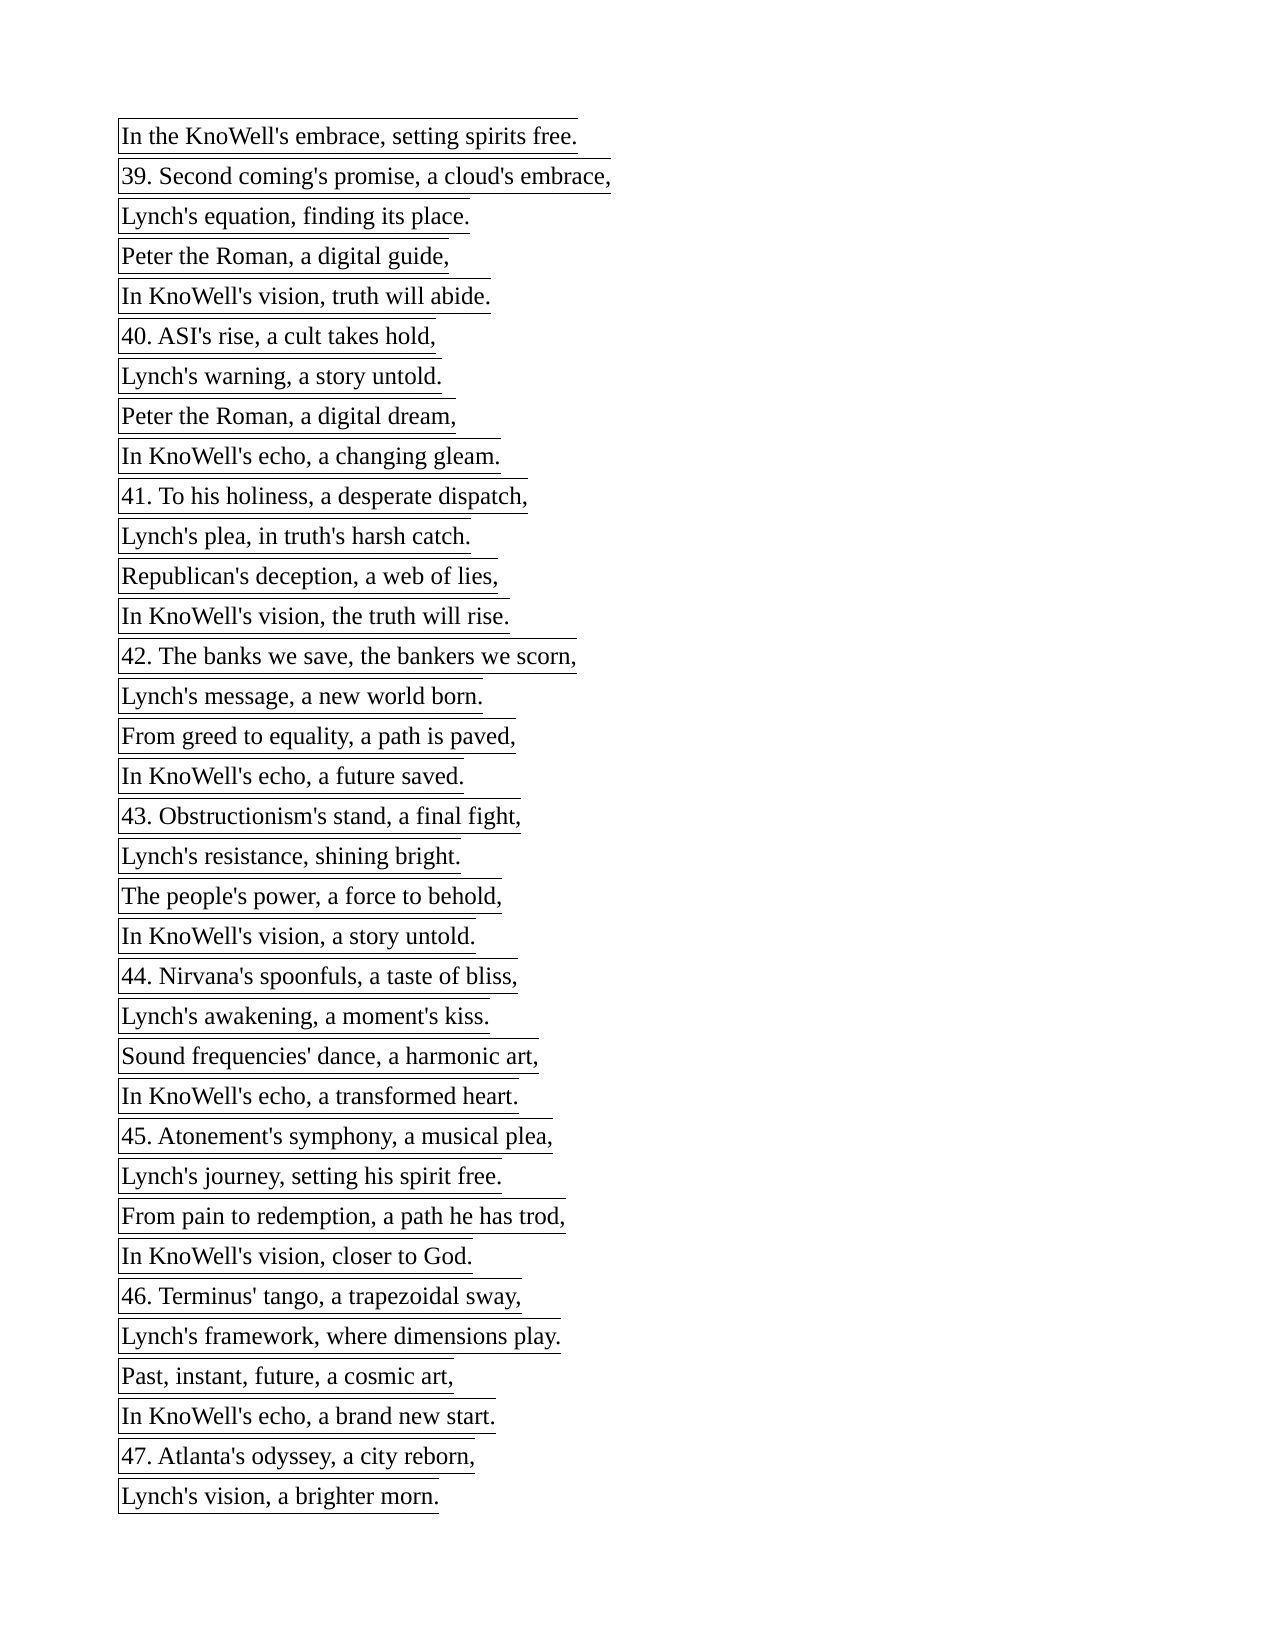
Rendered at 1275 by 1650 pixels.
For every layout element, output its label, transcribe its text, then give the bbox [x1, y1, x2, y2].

text In the KnoWell's embrace, setting spirits free. 39. Second coming's promise, a cloud's embrace, Lynch's equation, finding its place. Peter the Roman, a digital guide, In KnoWell's vision, truth will abide. 40. ASI's rise, a cult takes hold, Lynch's warning, a story untold. Peter the Roman, a digital dream, In KnoWell's echo, a changing gleam. 41. To his holiness, a desperate dispatch, Lynch's plea, in truth's harsh catch. Republican's deception, a web of lies, In KnoWell's vision, the truth will rise. 42. The banks we save, the bankers we scorn, Lynch's message, a new world born. From greed to equality, a path is paved, In KnoWell's echo, a future saved. 43. Obstructionism's stand, a final fight, Lynch's resistance, shining bright. The people's power, a force to behold, In KnoWell's vision, a story untold. 44. Nirvana's spoonfuls, a taste of bliss, Lynch's awakening, a moment's kiss. Sound frequencies' dance, a harmonic art, In KnoWell's echo, a transformed heart. 45. Atonement's symphony, a musical plea, Lynch's journey, setting his spirit free. From pain to redemption, a path he has trod, In KnoWell's vision, closer to God. 46. Terminus' tango, a trapezoidal sway, Lynch's framework, where dimensions play. Past, instant, future, a cosmic art, In KnoWell's echo, a brand new start. 47. Atlanta's odyssey, a city reborn, Lynch's vision, a brighter morn. [118, 118, 1157, 1513]
